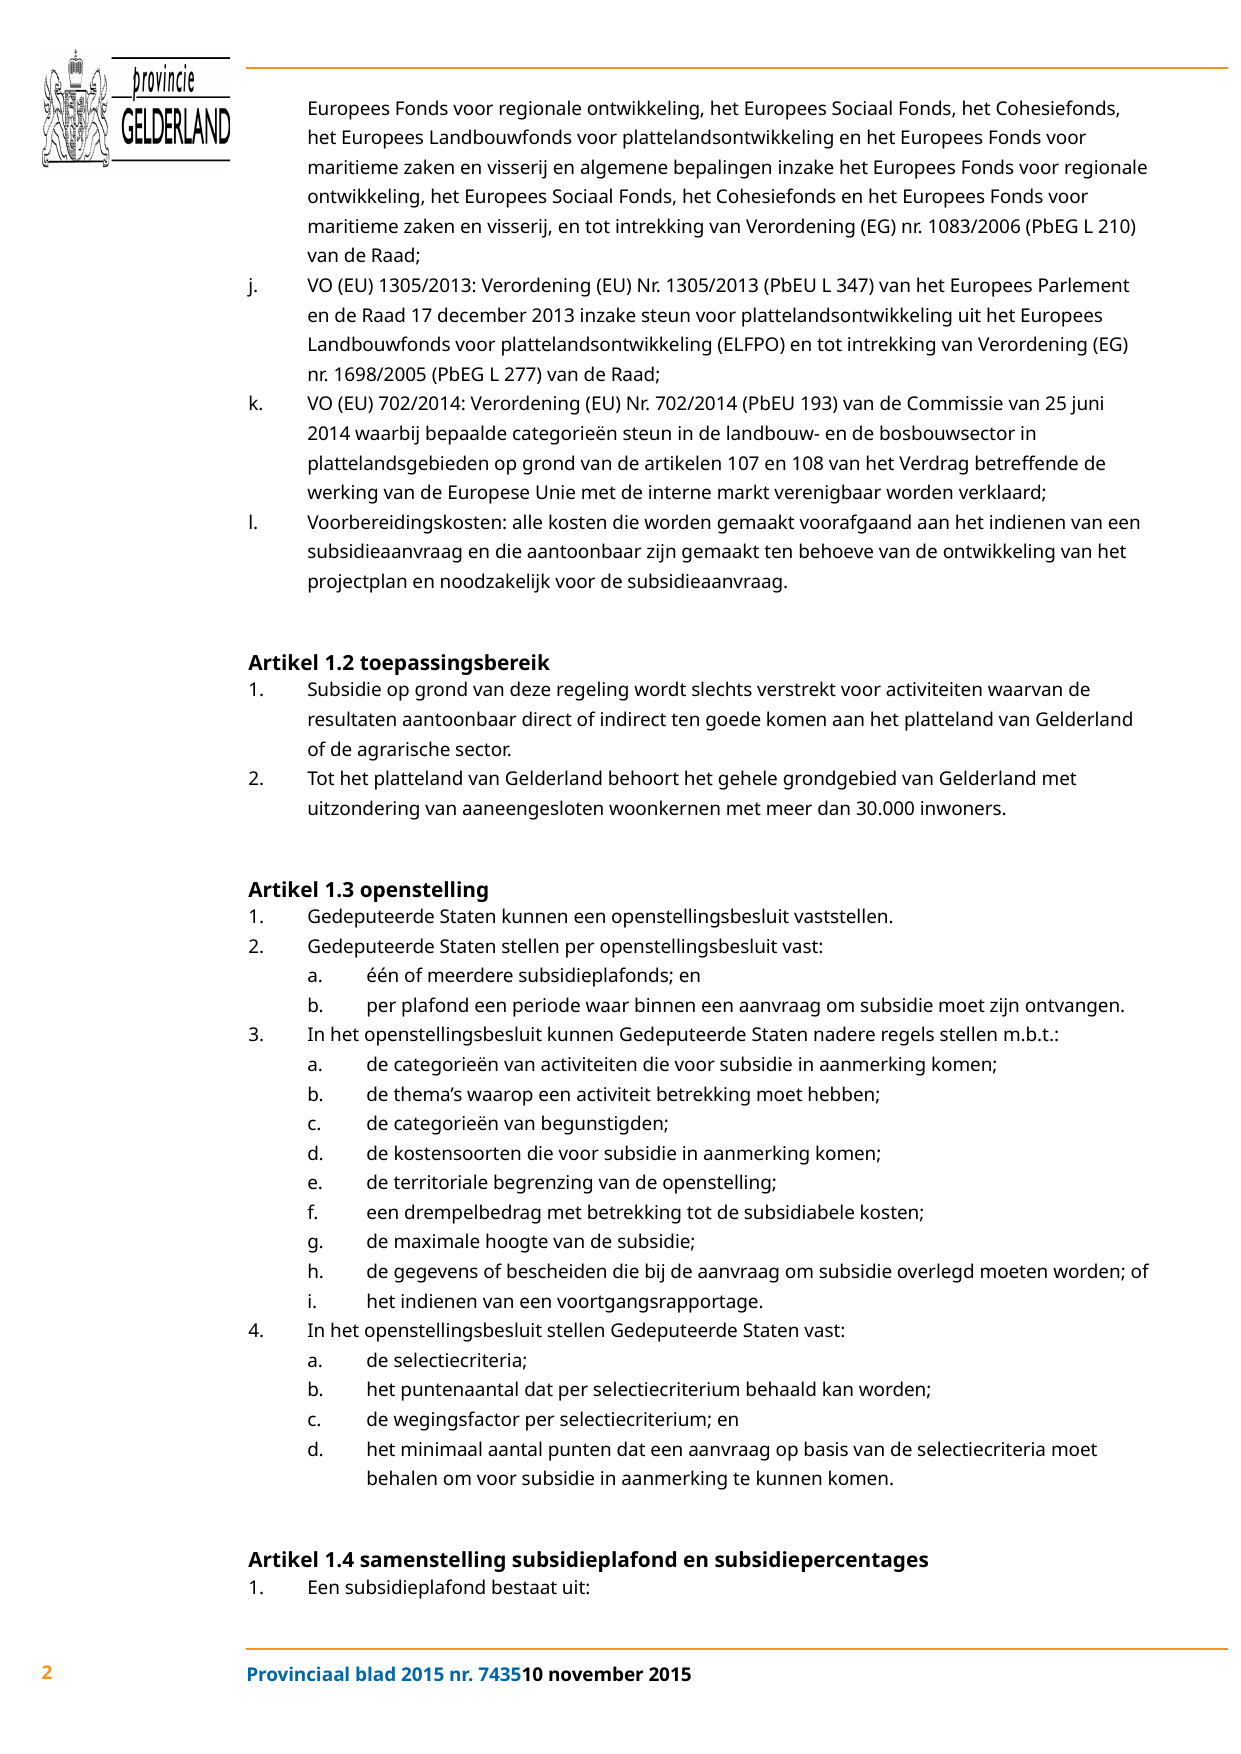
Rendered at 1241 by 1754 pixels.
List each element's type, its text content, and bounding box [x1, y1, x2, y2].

list de categorieën van activiteiten die voor subsidie in aanmerking komen; [307, 1051, 1152, 1077]
list Voorbereidingskosten: alle kosten die worden gemaakt voorafgaand aan het indienen van een subsidieaanvraag en die aantoonbaar zijn gemaakt ten behoeve van de ontwikkeling van het projectplan en noodzakelijk voor de subsidieaanvraag. [248, 509, 1152, 594]
list de gegevens of bescheiden die bij de aanvraag om subsidie overlegd moeten worden; of [307, 1258, 1152, 1284]
list Tot het platteland van Gelderland behoort het gehele grondgebied van Gelderland met uitzondering van aaneengesloten woonkernen met meer dan 30.000 inwoners. [248, 765, 1152, 821]
list In het openstellingsbesluit kunnen Gedeputeerde Staten nadere regels stellen m.b.t.: [248, 1022, 1152, 1047]
list Europees Fonds voor regionale ontwikkeling, het Europees Sociaal Fonds, het Cohesiefonds, het Europees Landbouwfonds voor plattelandsontwikkeling en het Europees Fonds voor maritieme zaken en visserij en algemene bepalingen inzake het Europees Fonds voor regionale ontwikkeling, het Europees Sociaal Fonds, het Cohesiefonds en het Europees Fonds voor maritieme zaken en visserij, en tot intrekking van Verordening (EG) nr. 1083/2006 (PbEG L 210) van de Raad; [248, 95, 1152, 268]
list de selectiecriteria; [307, 1347, 1152, 1373]
text Artikel 1.3 openstelling [248, 875, 1152, 903]
text Artikel 1.2 toepassingsbereik [248, 648, 1152, 677]
list het puntenaantal dat per selectiecriterium behaald kan worden; [307, 1377, 1152, 1402]
list VO (EU) 702/2014: Verordening (EU) Nr. 702/2014 (PbEU 193) van de Commissie van 25 juni 2014 waarbij bepaalde categorieën steun in de landbouw- en de bosbouwsector in plattelandsgebieden op grond van de artikelen 107 en 108 van het Verdrag betreffende de werking van de Europese Unie met de interne markt verenigbaar worden verklaard; [248, 391, 1152, 505]
list de categorieën van begunstigden; [307, 1110, 1152, 1136]
list het minimaal aantal punten dat een aanvraag op basis van de selectiecriteria moet behalen om voor subsidie in aanmerking te kunnen komen. [307, 1436, 1152, 1491]
list per plafond een periode waar binnen een aanvraag om subsidie moet zijn ontvangen. [307, 992, 1152, 1018]
list een drempelbedrag met betrekking tot de subsidiabele kosten; [307, 1199, 1152, 1225]
list Gedeputeerde Staten stellen per openstellingsbesluit vast: [248, 933, 1152, 959]
list de kostensoorten die voor subsidie in aanmerking komen; [307, 1140, 1152, 1166]
list de territoriale begrenzing van de openstelling; [307, 1169, 1152, 1195]
list de wegingsfactor per selectiecriterium; en [307, 1406, 1152, 1432]
list Een subsidieplafond bestaat uit: [248, 1574, 1152, 1599]
list Gedeputeerde Staten kunnen een openstellingsbesluit vaststellen. [248, 903, 1152, 929]
list Subsidie op grond van deze regeling wordt slechts verstrekt voor activiteiten waarvan de resultaten aantoonbaar direct of indirect ten goede komen aan het platteland van Gelderland of de agrarische sector. [248, 677, 1152, 761]
list het indienen van een voortgangsrapportage. [307, 1288, 1152, 1314]
list de maximale hoogte van de subsidie; [307, 1229, 1152, 1254]
list VO (EU) 1305/2013: Verordening (EU) Nr. 1305/2013 (PbEU L 347) van het Europees Parlement en de Raad 17 december 2013 inzake steun voor plattelandsontwikkeling uit het Europees Landbouwfonds voor plattelandsontwikkeling (ELFPO) en tot intrekking van Verordening (EG) nr. 1698/2005 (PbEG L 277) van de Raad; [248, 272, 1152, 387]
list de thema’s waarop een activiteit betrekking moet hebben; [307, 1081, 1152, 1107]
picture [41, 47, 231, 172]
list In het openstellingsbesluit stellen Gedeputeerde Staten vast: [248, 1317, 1152, 1343]
text Artikel 1.4 samenstelling subsidieplafond en subsidiepercentages [248, 1545, 1152, 1574]
list één of meerdere subsidieplafonds; en [307, 962, 1152, 988]
